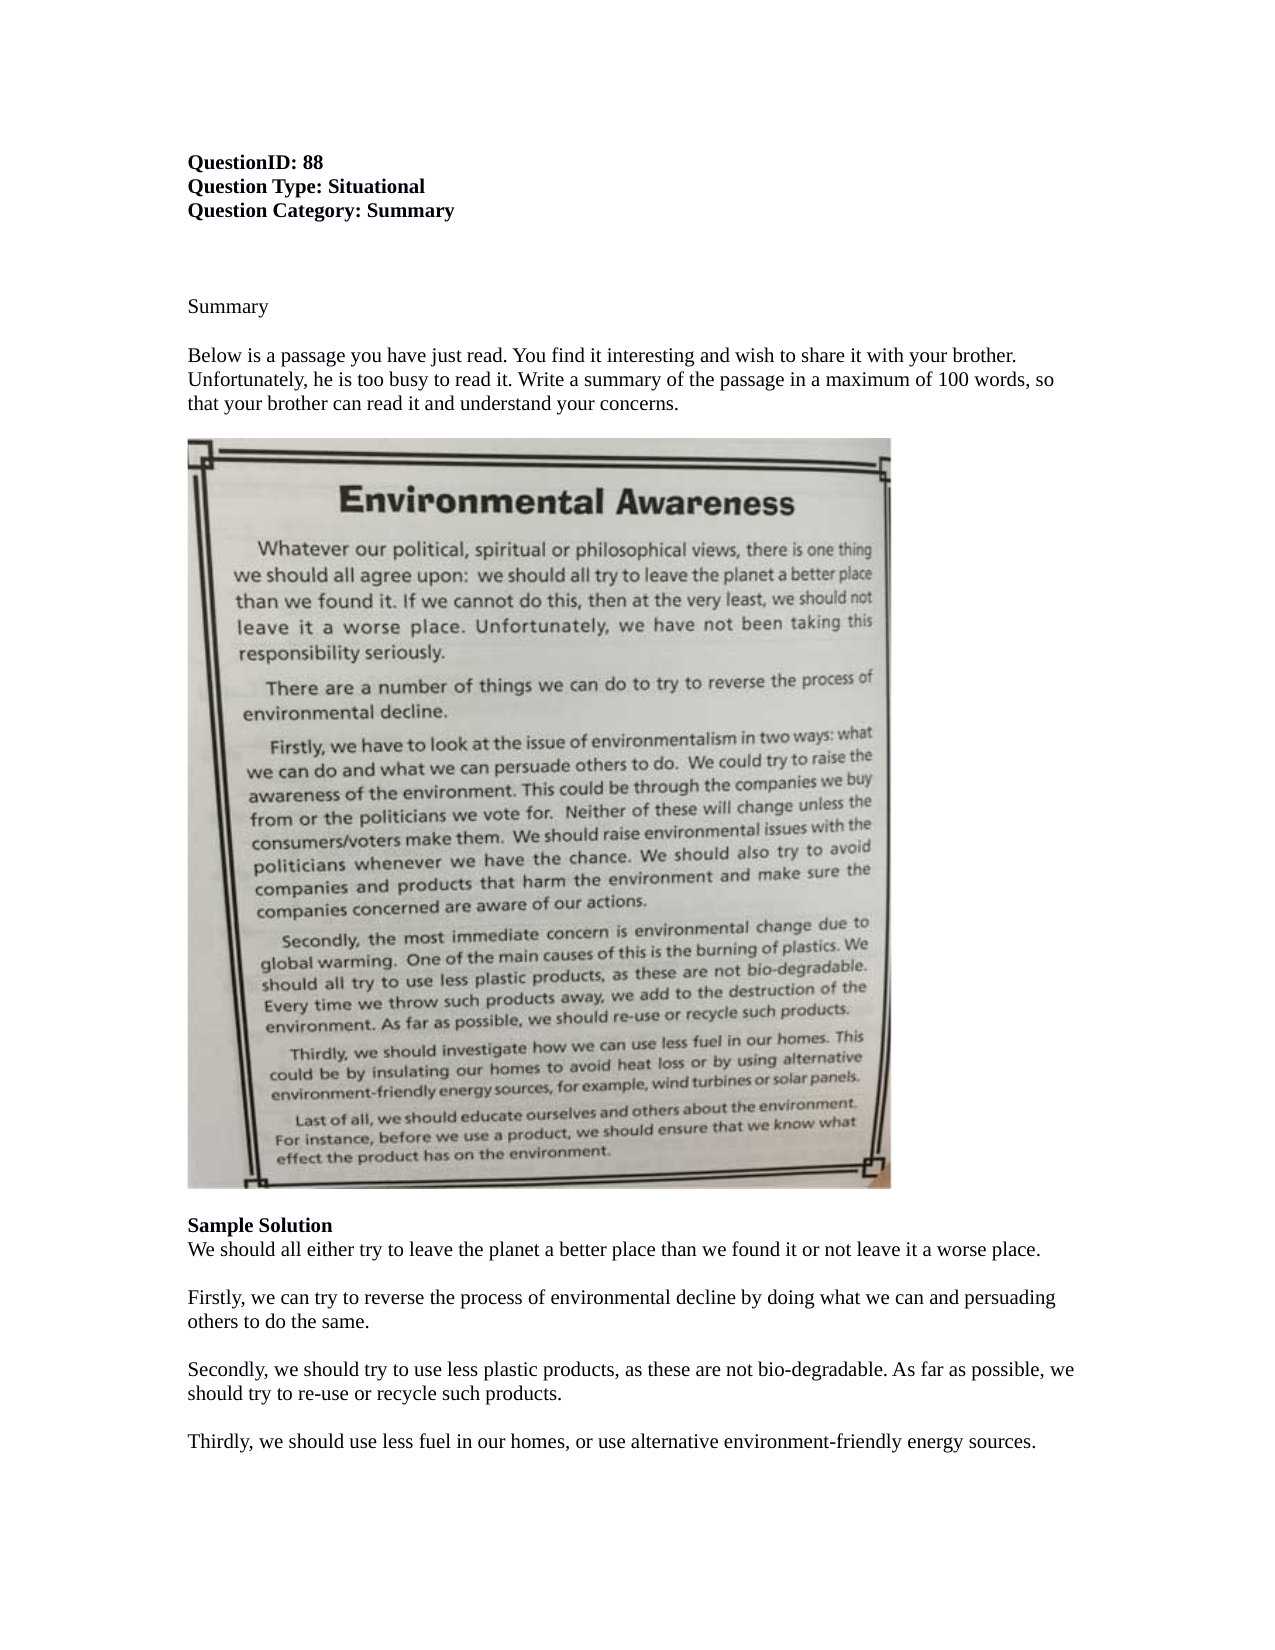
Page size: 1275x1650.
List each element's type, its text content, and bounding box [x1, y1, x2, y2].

text Below is a passage you have just read. You find it interesting and wish to share it with your brother. Unfortunately, he is too busy to read it. Write a summary of the passage in a maximum of 100 words, so that your brother can read it and understand your concerns. [187, 342, 1087, 415]
text Question Type: Situational [187, 174, 1087, 198]
text Summary [187, 294, 1087, 318]
text Sample Solution [187, 1213, 1087, 1237]
picture [187, 438, 892, 1189]
text Secondly, we should try to use less plastic products, as these are not bio-degradable. As far as possible, we should try to re-use or recycle such products. [187, 1357, 1087, 1405]
text Question Category: Summary [187, 198, 1087, 222]
text We should all either try to leave the planet a better place than we found it or not leave it a worse place. [187, 1237, 1087, 1261]
text Firstly, we can try to reverse the process of environmental decline by doing what we can and persuading others to do the same. [187, 1285, 1087, 1333]
text QuestionID: 88 [187, 150, 1087, 174]
text Thirdly, we should use less fuel in our homes, or use alternative environment-friendly energy sources. [187, 1429, 1087, 1453]
